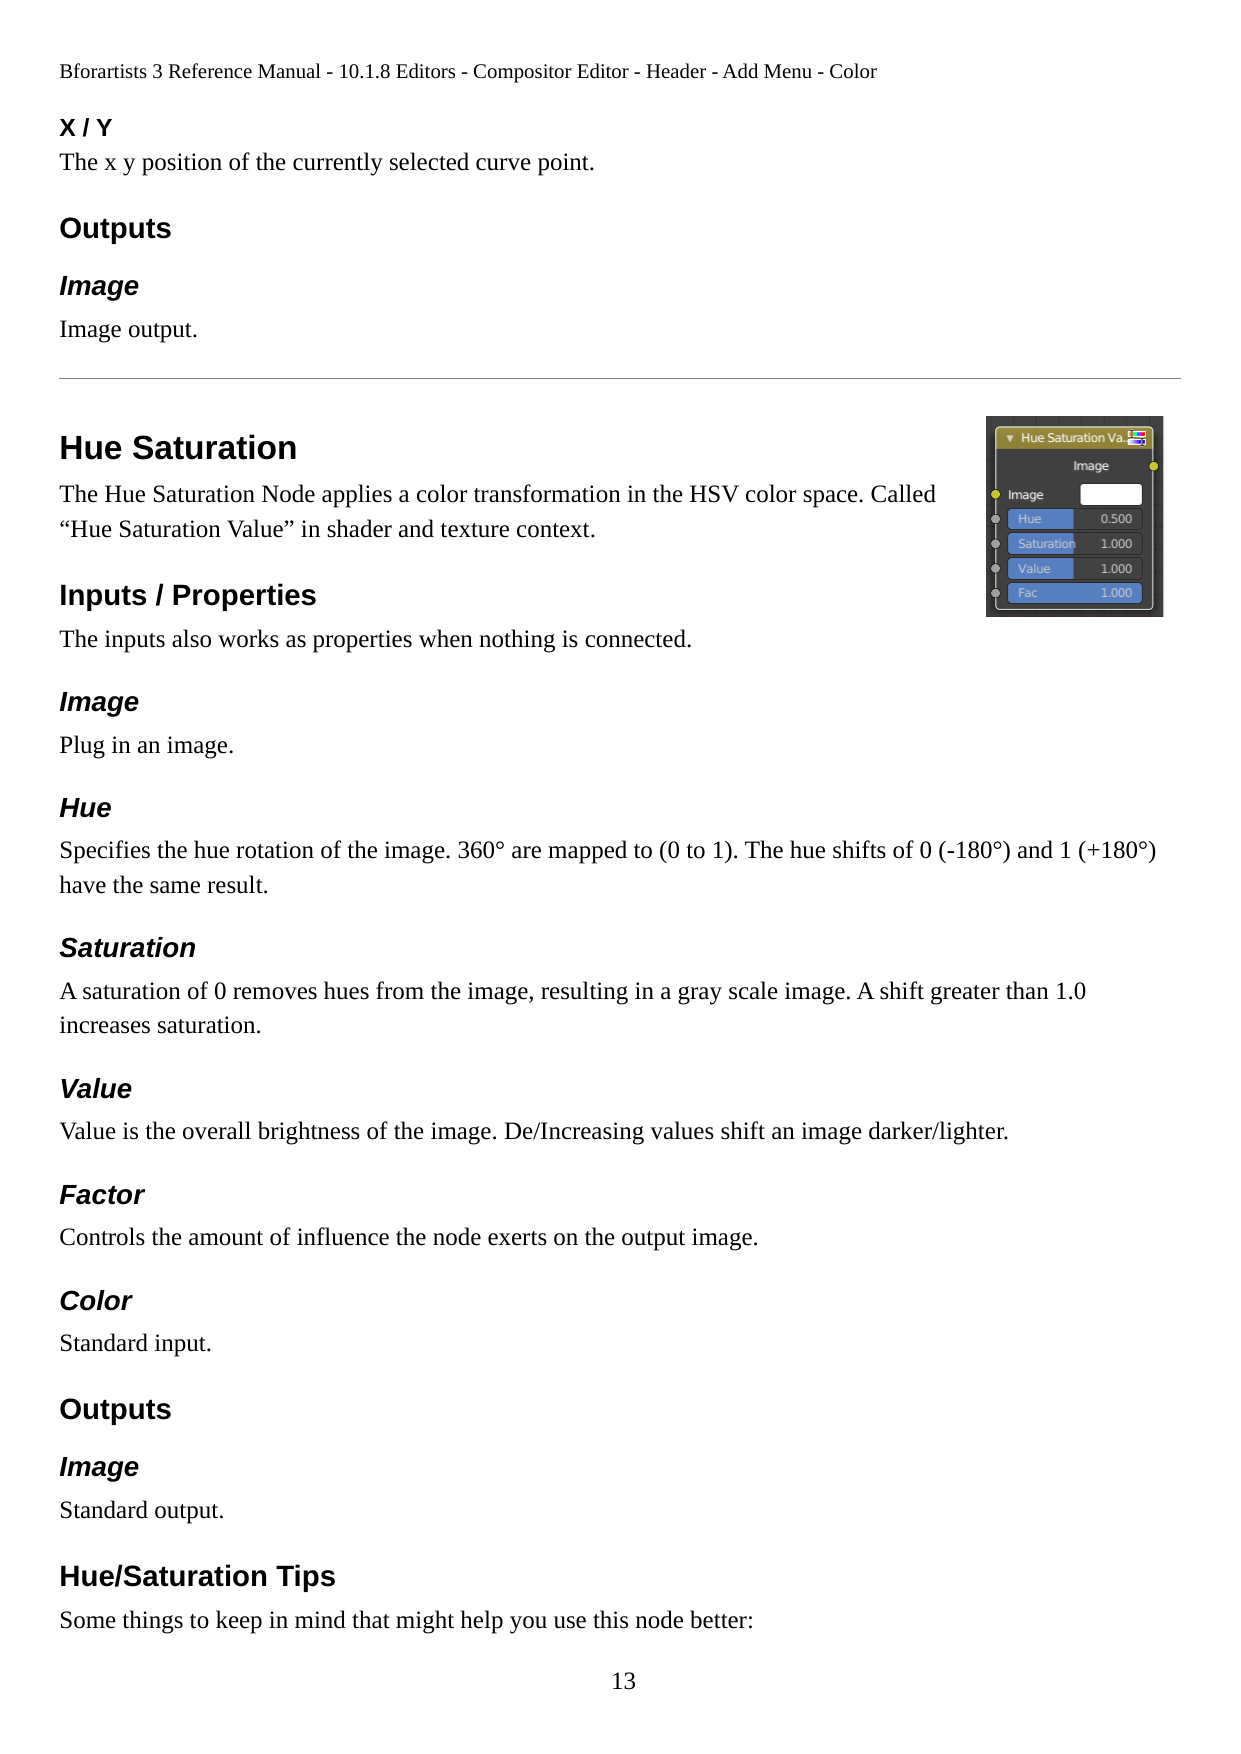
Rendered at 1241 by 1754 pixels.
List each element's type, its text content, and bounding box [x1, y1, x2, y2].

subtitle Hue/Saturation Tips [59, 1559, 1181, 1592]
text Controls the amount of influence the node exerts on the output image. [59, 1222, 1181, 1251]
text Image output. [59, 314, 1181, 343]
subtitle [1164, 428, 1181, 467]
picture [986, 416, 1164, 617]
subtitle Hue Saturation [59, 428, 986, 467]
subtitle Color [59, 1284, 1181, 1316]
text The Hue Saturation Node applies a color transformation in the HSV color space. Called “Hue Saturation Value” in shader and texture context. [59, 479, 986, 543]
subtitle Outputs [59, 1392, 1181, 1426]
subtitle Image [59, 270, 1181, 302]
text Value is the overall brightness of the image. De/Increasing values shift an image darker/lighter. [59, 1116, 1181, 1145]
text Plug in an image. [59, 730, 1181, 758]
subtitle Hue [59, 791, 1181, 823]
text A saturation of 0 removes hues from the image, resulting in a gray scale image. A shift greater than 1.0 increases saturation. [59, 976, 1181, 1039]
text Standard output. [59, 1495, 1181, 1524]
subtitle Saturation [59, 932, 1181, 963]
text Some things to keep in mind that might help you use this node better: [59, 1605, 1181, 1634]
subtitle Value [59, 1072, 1181, 1104]
text Standard input. [59, 1328, 1181, 1357]
text The inputs also works as properties when nothing is connected. [59, 624, 1181, 652]
subtitle Factor [59, 1178, 1181, 1210]
subtitle Outputs [59, 211, 1181, 245]
subtitle Inputs / Properties [59, 577, 986, 611]
subtitle [1164, 577, 1181, 611]
subtitle X / Y [59, 113, 1181, 141]
text Specifies the hue rotation of the image. 360° are mapped to (0 to 1). The hue shifts of 0 (-180°) and 1 (+180°) have the same result. [59, 836, 1181, 899]
subtitle Image [59, 1451, 1181, 1483]
text The x y position of the currently selected curve point. [59, 147, 1181, 176]
subtitle Image [59, 685, 1181, 717]
